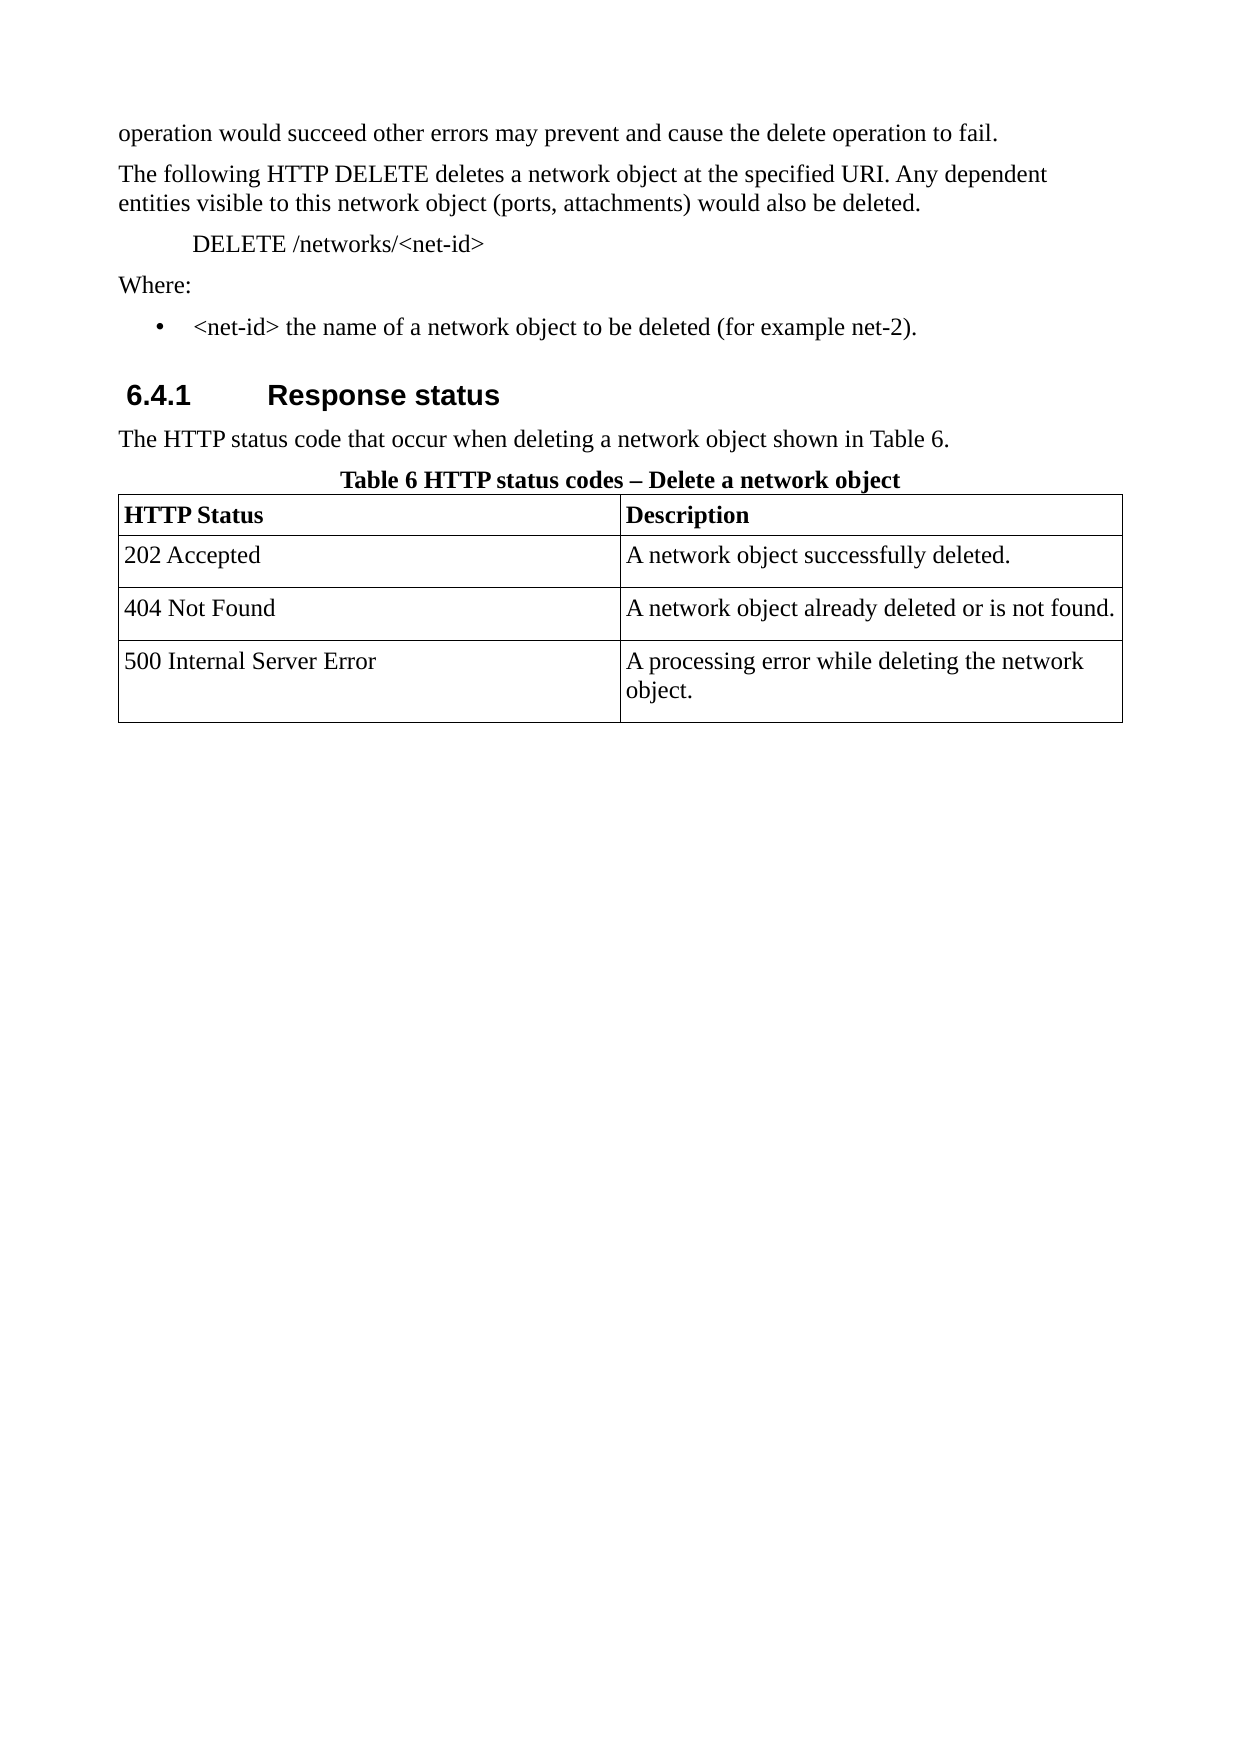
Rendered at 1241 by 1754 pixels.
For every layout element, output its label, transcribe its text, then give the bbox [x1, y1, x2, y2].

subtitle Table ６ HTTP status codes – Delete a network object [118, 465, 1122, 494]
list <net-id> the name of a network object to be deleted (for example net-2). [156, 312, 1122, 341]
text DELETE /networks/<net-id> [192, 229, 1122, 258]
table_cell A network object already deleted or is not found. [621, 588, 1122, 640]
table_header Description [621, 495, 1122, 534]
table_header HTTP Status [119, 495, 620, 534]
table_cell 500 Internal Server Error [119, 641, 620, 722]
text The HTTP status code that occur when deleting a network object shown in Table 6. [118, 424, 1122, 453]
text Where: [118, 271, 1122, 299]
table_cell 404 Not Found [119, 588, 620, 640]
text The following HTTP DELETE deletes a network object at the specified URI. Any dependent entities visible to this network object (ports, attachments) would also be deleted. [118, 159, 1122, 217]
subtitle Response status [118, 378, 1122, 412]
table_cell 202 Accepted [119, 536, 620, 587]
table_cell A processing error while deleting the network object. [621, 641, 1122, 722]
table_cell A network object successfully deleted. [621, 536, 1122, 587]
text operation would succeed other errors may prevent and cause the delete operation to fail. [118, 118, 1122, 147]
